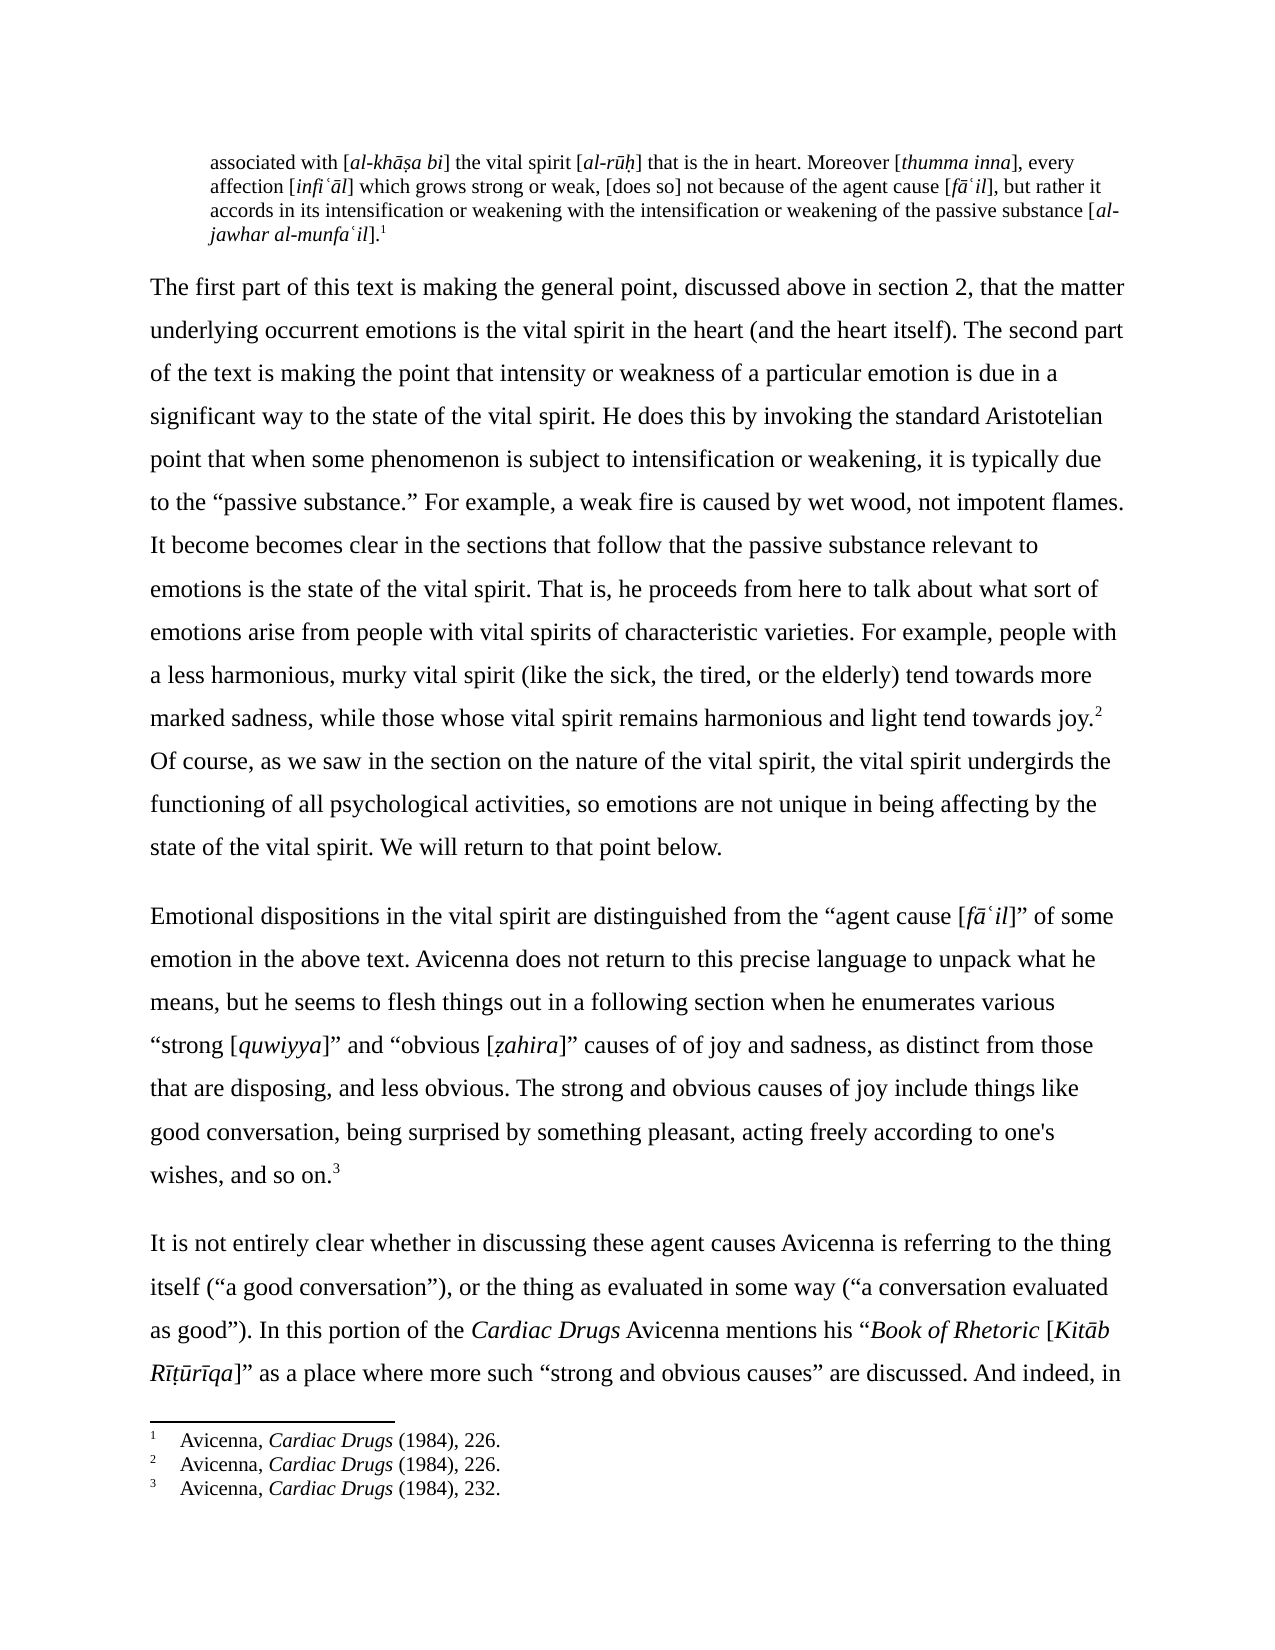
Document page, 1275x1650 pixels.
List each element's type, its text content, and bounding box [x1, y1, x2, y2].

text associated with [al-khāṣa bi] the vital spirit [al-rūḥ] that is the in heart. Moreover [thumma inna], every affection [infiʿāl] which grows strong or weak, [does so] not because of the agent cause [fāʿil], but rather it accords in its intensification or weakening with the intensification or weakening of the passive substance [al-jawhar al-munfaʿil]. [210, 150, 1125, 246]
text Avicenna, Cardiac Drugs (1984), 226. [150, 1452, 1125, 1476]
text Avicenna, Cardiac Drugs (1984), 226. [150, 1428, 1125, 1452]
text Emotional dispositions in the vital spirit are distinguished from the “agent cause [fāʿil]” of some emotion in the above text. Avicenna does not return to this precise language to unpack what he means, but he seems to flesh things out in a following section when he enumerates various “strong [quwiyya]” and “obvious [ẓahira]” causes of of joy and sadness, as distinct from those that are disposing, and less obvious. The strong and obvious causes of joy include things like good conversation, being surprised by something pleasant, acting freely according to one's wishes, and so on. [150, 901, 1125, 1188]
text It is not entirely clear whether in discussing these agent causes Avicenna is referring to the thing itself (“a good conversation”), or the thing as evaluated in some way (“a conversation evaluated as good”). In this portion of the Cardiac Drugs Avicenna mentions his “Book of Rhetoric [Kitāb Rīṭūrīqa]” as a place where more such “strong and obvious causes” are discussed. And indeed, in [150, 1228, 1125, 1387]
text The first part of this text is making the general point, discussed above in section 2, that the matter underlying occurrent emotions is the vital spirit in the heart (and the heart itself). The second part of the text is making the point that intensity or weakness of a particular emotion is due in a significant way to the state of the vital spirit. He does this by invoking the standard Aristotelian point that when some phenomenon is subject to intensification or weakening, it is typically due to the “passive substance.” For example, a weak fire is caused by wet wood, not impotent flames. It become becomes clear in the sections that follow that the passive substance relevant to emotions is the state of the vital spirit. That is, he proceeds from here to talk about what sort of emotions arise from people with vital spirits of characteristic varieties. For example, people with a less harmonious, murky vital spirit (like the sick, the tired, or the elderly) tend towards more marked sadness, while those whose vital spirit remains harmonious and light tend towards joy. Of course, as we saw in the section on the nature of the vital spirit, the vital spirit undergirds the functioning of all psychological activities, so emotions are not unique in being affecting by the state of the vital spirit. We will return to that point below. [150, 272, 1125, 861]
text Avicenna, Cardiac Drugs (1984), 232. [150, 1476, 1125, 1500]
